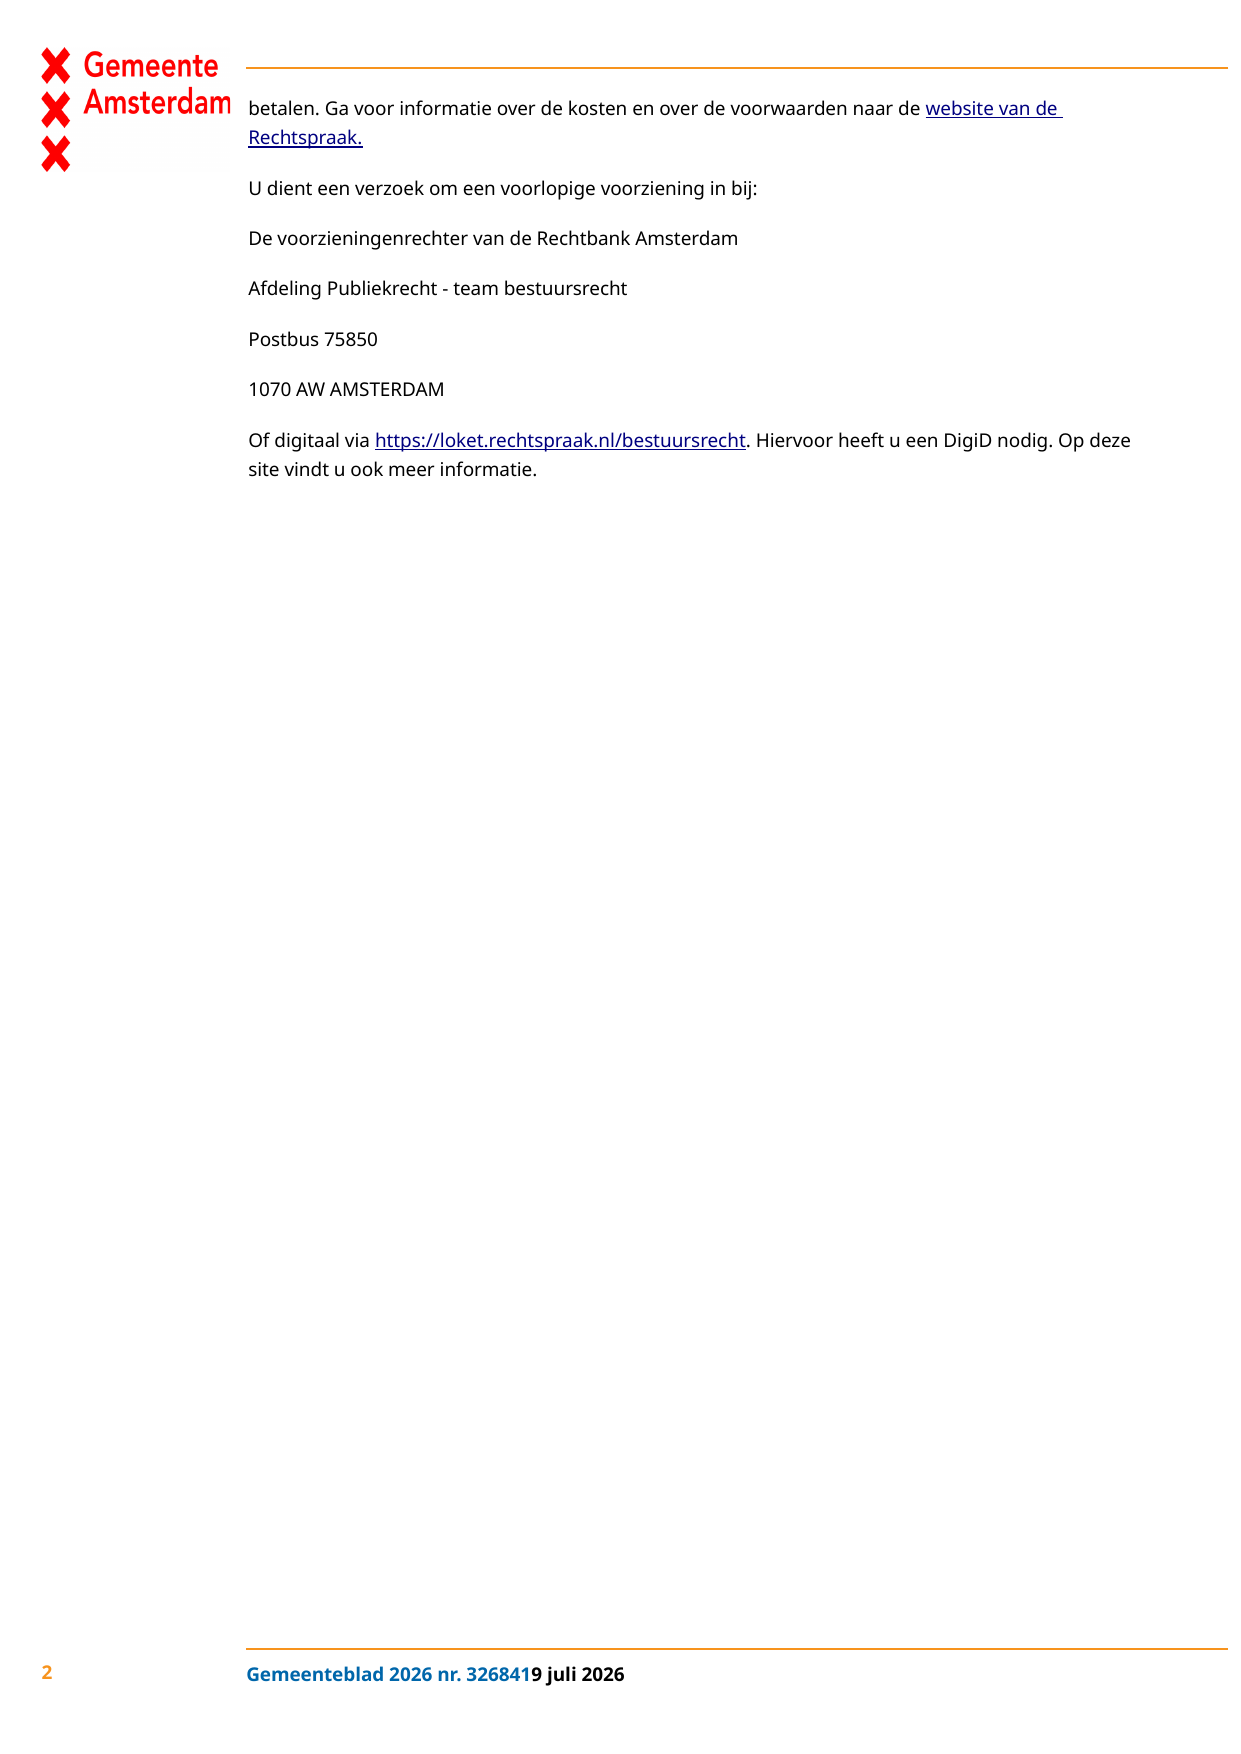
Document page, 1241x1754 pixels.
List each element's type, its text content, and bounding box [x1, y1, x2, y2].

picture [41, 47, 231, 172]
text Postbus 75850 [248, 326, 1152, 352]
text U dient een verzoek om een voorlopige voorziening in bij: [248, 175, 1152, 201]
text betalen. Ga voor informatie over de kosten en over de voorwaarden naar de website van de Rechtspraak. [248, 95, 1152, 150]
text De voorzieningenrechter van de Rechtbank Amsterdam [248, 225, 1152, 251]
text Afdeling Publiekrecht - team bestuursrecht [248, 276, 1152, 301]
text Of digitaal via https://loket.rechtspraak.nl/bestuursrecht. Hiervoor heeft u een DigiD nodig. Op deze site vindt u ook meer informatie. [248, 427, 1152, 482]
text 1070 AW AMSTERDAM [248, 376, 1152, 402]
